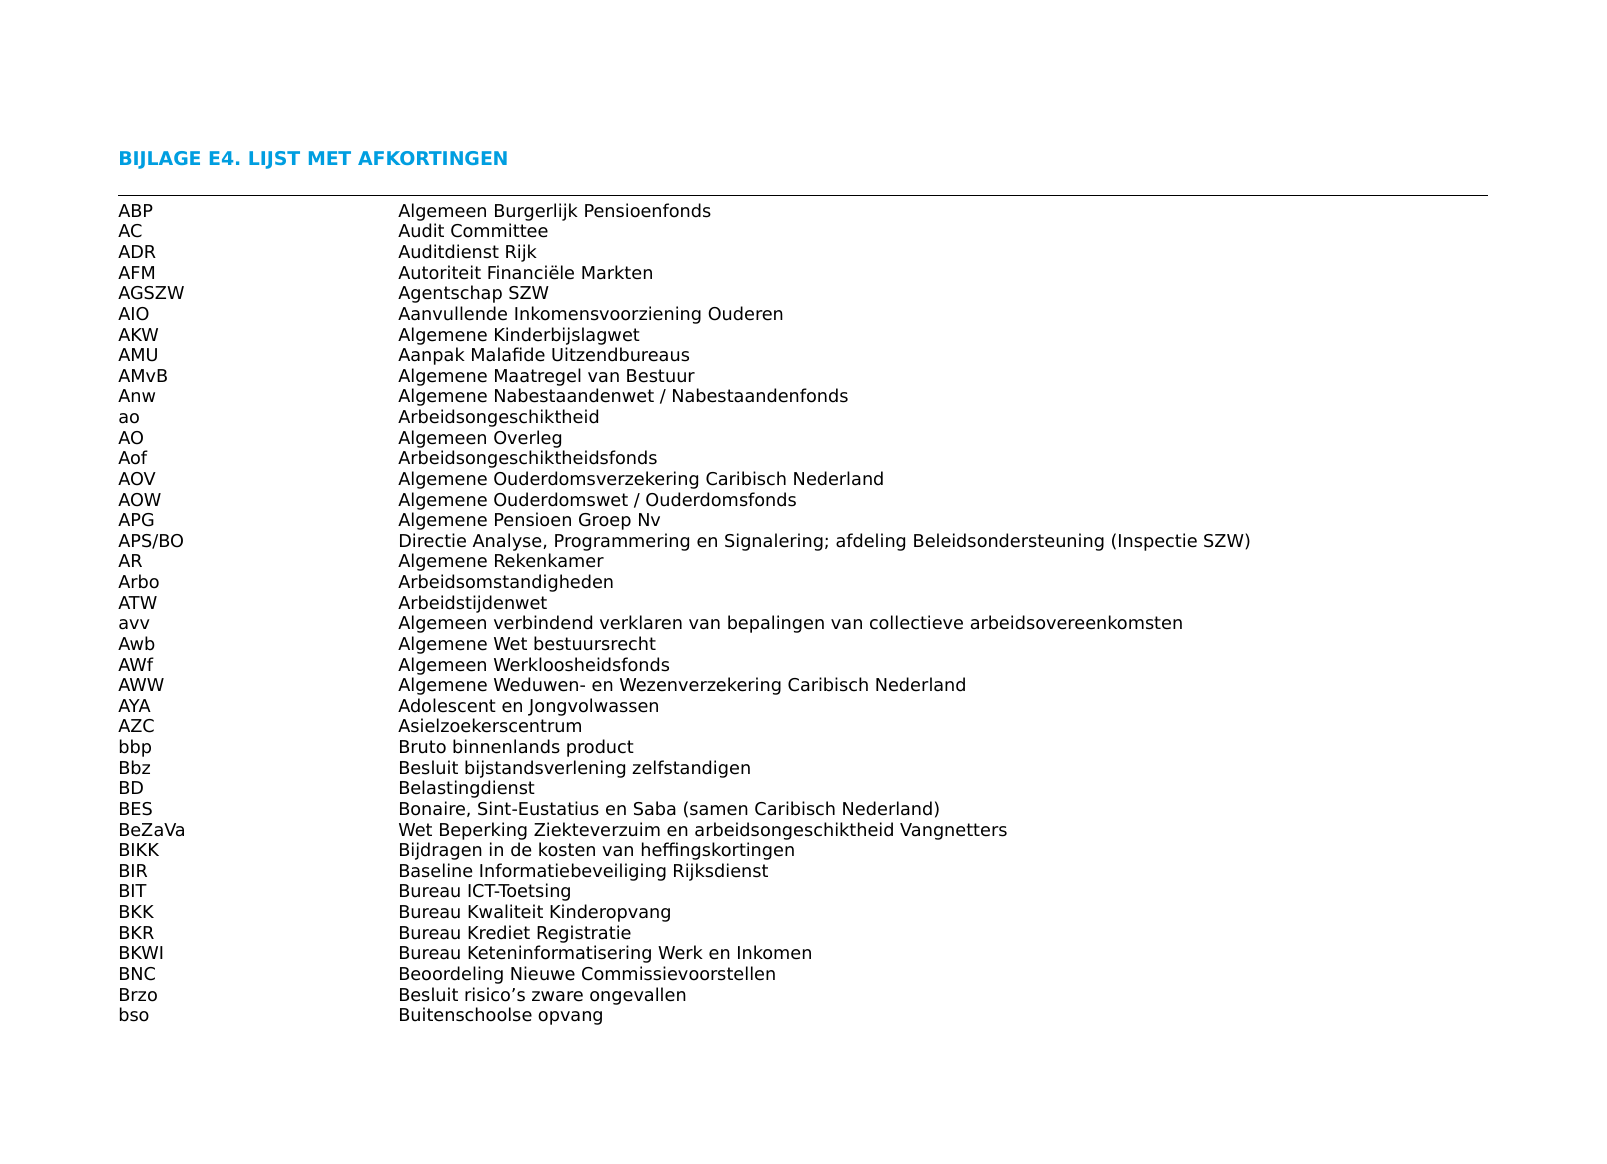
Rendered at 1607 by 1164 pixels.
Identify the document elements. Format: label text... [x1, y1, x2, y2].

table_cell AMvB [118, 366, 392, 386]
table_cell AOW [118, 490, 392, 510]
table_cell ao [118, 407, 392, 428]
table_cell BKWI [118, 943, 392, 964]
table_cell Aanvullende Inkomensvoorziening Ouderen [392, 304, 1488, 324]
table_cell Brzo [118, 985, 392, 1005]
table_cell bso [118, 1005, 392, 1026]
table_header Algemeen Burgerlijk Pensioenfonds [392, 196, 1488, 221]
table_cell avv [118, 613, 392, 634]
table_cell Bureau Kwaliteit Kinderopvang [392, 902, 1488, 923]
table_cell APG [118, 510, 392, 531]
table_cell Algemene Weduwen- en Wezenverzekering Caribisch Nederland [392, 675, 1488, 696]
table_cell Belastingdienst [392, 778, 1488, 799]
table_cell AR [118, 551, 392, 572]
table_cell bbp [118, 737, 392, 758]
table_cell Bureau Keteninformatisering Werk en Inkomen [392, 943, 1488, 964]
table_cell Besluit risico’s zware ongevallen [392, 985, 1488, 1005]
table_cell Auditdienst Rijk [392, 242, 1488, 263]
table_cell Algemeen verbindend verklaren van bepalingen van collectieve arbeidsovereenkomsten [392, 613, 1488, 634]
table_cell APS/BO [118, 531, 392, 551]
table_cell Algemene Wet bestuursrecht [392, 634, 1488, 654]
table_cell Algemeen Werkloosheidsfonds [392, 655, 1488, 675]
table_cell BD [118, 778, 392, 799]
table_cell Bureau Krediet Registratie [392, 923, 1488, 943]
table_cell Buitenschoolse opvang [392, 1005, 1488, 1026]
table_cell Bureau ICT-Toetsing [392, 881, 1488, 902]
table_cell BeZaVa [118, 820, 392, 840]
table_cell AWW [118, 675, 392, 696]
table_cell BKK [118, 902, 392, 923]
table_cell AYA [118, 696, 392, 716]
table_cell Bonaire, Sint-Eustatius en Saba (samen Caribisch Nederland) [392, 799, 1488, 819]
table_cell Algemeen Overleg [392, 428, 1488, 448]
table_cell AFM [118, 263, 392, 283]
table_cell Arbeidsongeschiktheid [392, 407, 1488, 428]
table_cell ATW [118, 593, 392, 613]
table_cell BKR [118, 923, 392, 943]
table_cell AKW [118, 325, 392, 345]
table_cell Beoordeling Nieuwe Commissievoorstellen [392, 964, 1488, 984]
table_cell Adolescent en Jongvolwassen [392, 696, 1488, 716]
table_cell AC [118, 221, 392, 242]
table_cell Agentschap SZW [392, 283, 1488, 304]
table_cell BNC [118, 964, 392, 984]
table_cell BIKK [118, 840, 392, 861]
table_cell BES [118, 799, 392, 819]
table_cell Algemene Kinderbijslagwet [392, 325, 1488, 345]
table_cell AMU [118, 345, 392, 366]
table_cell Asielzoekerscentrum [392, 716, 1488, 737]
table_cell Bijdragen in de kosten van heffingskortingen [392, 840, 1488, 861]
table_cell Directie Analyse, Programmering en Signalering; afdeling Beleidsondersteuning (Inspectie SZW) [392, 531, 1488, 551]
table_cell Arbeidstijdenwet [392, 593, 1488, 613]
table_cell Audit Committee [392, 221, 1488, 242]
table_cell Aof [118, 448, 392, 469]
table_cell Awb [118, 634, 392, 654]
table_cell Wet Beperking Ziekteverzuim en arbeidsongeschiktheid Vangnetters [392, 820, 1488, 840]
table_cell Autoriteit Financiële Markten [392, 263, 1488, 283]
table_cell BIR [118, 861, 392, 881]
table_cell Algemene Ouderdomsverzekering Caribisch Nederland [392, 469, 1488, 489]
table_cell Bbz [118, 758, 392, 778]
table_cell Algemene Nabestaandenwet / Nabestaandenfonds [392, 386, 1488, 407]
table_cell Algemene Ouderdomswet / Ouderdomsfonds [392, 490, 1488, 510]
subtitle BIJLAGE E4. LIJST MET AFKORTINGEN [118, 148, 1488, 170]
table_cell ADR [118, 242, 392, 263]
table_cell Besluit bijstandsverlening zelfstandigen [392, 758, 1488, 778]
table_cell AO [118, 428, 392, 448]
table_cell Arbeidsongeschiktheidsfonds [392, 448, 1488, 469]
table_cell Algemene Pensioen Groep Nv [392, 510, 1488, 531]
table_cell Bruto binnenlands product [392, 737, 1488, 758]
table_cell AOV [118, 469, 392, 489]
table_cell AZC [118, 716, 392, 737]
table_cell Anw [118, 386, 392, 407]
table_cell BIT [118, 881, 392, 902]
table_cell AIO [118, 304, 392, 324]
table_cell AWf [118, 655, 392, 675]
table_cell Algemene Maatregel van Bestuur [392, 366, 1488, 386]
table_header ABP [118, 196, 392, 221]
table_cell Arbo [118, 572, 392, 593]
table_cell Aanpak Malafide Uitzendbureaus [392, 345, 1488, 366]
table_cell Arbeidsomstandigheden [392, 572, 1488, 593]
table_cell Algemene Rekenkamer [392, 551, 1488, 572]
table_cell Baseline Informatiebeveiliging Rijksdienst [392, 861, 1488, 881]
table_cell AGSZW [118, 283, 392, 304]
